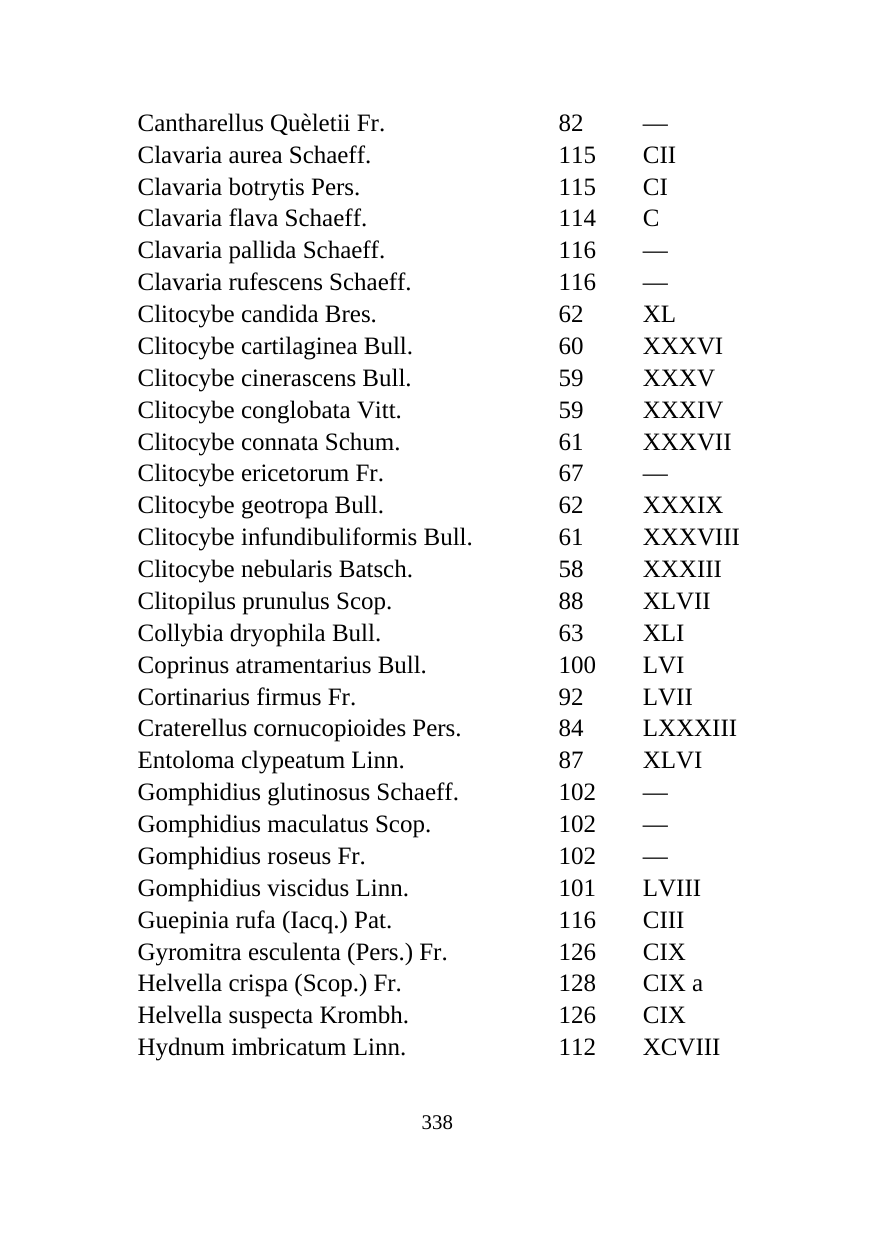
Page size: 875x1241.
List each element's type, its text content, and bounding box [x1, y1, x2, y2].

table_cell 115 [527, 170, 612, 202]
table_cell — [612, 457, 768, 489]
table_cell Guepinia rufa (Iacq.) Pat. [106, 903, 527, 935]
table_cell 63 [527, 616, 612, 648]
table_cell XL [612, 298, 768, 329]
table_cell XXXIII [612, 553, 768, 584]
table_cell 102 [527, 776, 612, 807]
table_cell 112 [527, 1031, 612, 1062]
table_cell Clitocybe nebularis Batsch. [106, 553, 527, 584]
table_cell XXXVII [612, 425, 768, 457]
table_cell 84 [527, 712, 612, 744]
table_cell Gomphidius viscidus Linn. [106, 871, 527, 903]
table_cell Clavaria rufescens Schaeff. [106, 266, 527, 297]
table_cell 92 [527, 680, 612, 712]
table_cell C [612, 202, 768, 234]
table_cell 116 [527, 234, 612, 266]
table_cell Clitocybe candida Bres. [106, 298, 527, 329]
table_cell XLI [612, 616, 768, 648]
table_cell Clitocybe ericetorum Fr. [106, 457, 527, 489]
table_cell LVII [612, 680, 768, 712]
table_cell Helvella crispa (Scop.) Fr. [106, 967, 527, 999]
table_cell CII [612, 138, 768, 170]
table_cell Gyromitra esculenta (Pers.) Fr. [106, 935, 527, 967]
table_cell XXXV [612, 361, 768, 393]
table_cell 116 [527, 903, 612, 935]
table_cell Collybia dryophila Bull. [106, 616, 527, 648]
table_cell XXXIX [612, 489, 768, 521]
table_cell 102 [527, 839, 612, 871]
table_cell Clitocybe cinerascens Bull. [106, 361, 527, 393]
table_cell 62 [527, 489, 612, 521]
table_cell XLVII [612, 584, 768, 616]
table_cell 82 [527, 106, 612, 138]
table_cell Clavaria aurea Schaeff. [106, 138, 527, 170]
table_cell Clitopilus prunulus Scop. [106, 584, 527, 616]
table_cell Cantharellus Quèletii Fr. [106, 106, 527, 138]
table_cell LXXXIII [612, 712, 768, 744]
table_cell Clavaria flava Schaeff. [106, 202, 527, 234]
table_cell 58 [527, 553, 612, 584]
table_cell Hydnum imbricatum Linn. [106, 1031, 527, 1062]
table_cell 61 [527, 425, 612, 457]
table_cell 61 [527, 521, 612, 552]
table_cell Gomphidius glutinosus Schaeff. [106, 776, 527, 807]
table_cell — [612, 266, 768, 297]
table_cell CI [612, 170, 768, 202]
table_cell Clitocybe infundibuliformis Bull. [106, 521, 527, 552]
table_cell 126 [527, 999, 612, 1031]
table_cell 114 [527, 202, 612, 234]
table_cell 67 [527, 457, 612, 489]
table_cell XXXIV [612, 393, 768, 425]
table_cell Entoloma clypeatum Linn. [106, 744, 527, 776]
table_cell XLVI [612, 744, 768, 776]
table_cell 115 [527, 138, 612, 170]
table_cell 126 [527, 935, 612, 967]
table_cell Gomphidius maculatus Scop. [106, 808, 527, 839]
table_cell Clitocybe geotropa Bull. [106, 489, 527, 521]
table_cell — [612, 234, 768, 266]
table_cell 62 [527, 298, 612, 329]
table_cell Gomphidius roseus Fr. [106, 839, 527, 871]
table_cell 60 [527, 329, 612, 361]
table_cell Clavaria botrytis Pers. [106, 170, 527, 202]
table_cell 59 [527, 361, 612, 393]
table_cell CIX [612, 999, 768, 1031]
table_cell XXXVIII [612, 521, 768, 552]
table_cell Coprinus atramentarius Bull. [106, 648, 527, 680]
table_cell Cortinarius firmus Fr. [106, 680, 527, 712]
table_cell XXXVI [612, 329, 768, 361]
table_cell — [612, 106, 768, 138]
table_cell 59 [527, 393, 612, 425]
table_cell LVIII [612, 871, 768, 903]
table_cell Clitocybe cartilaginea Bull. [106, 329, 527, 361]
table_cell 128 [527, 967, 612, 999]
table_cell — [612, 808, 768, 839]
table_cell CIII [612, 903, 768, 935]
table_cell XCVIII [612, 1031, 768, 1062]
table_cell Helvella suspecta Krombh. [106, 999, 527, 1031]
table_cell 88 [527, 584, 612, 616]
table_cell Clavaria pallida Schaeff. [106, 234, 527, 266]
table_cell CIX [612, 935, 768, 967]
table_cell — [612, 839, 768, 871]
table_cell Craterellus cornucopioides Pers. [106, 712, 527, 744]
table_cell 100 [527, 648, 612, 680]
table_cell Clitocybe connata Schum. [106, 425, 527, 457]
table_cell CIX a [612, 967, 768, 999]
table_cell — [612, 776, 768, 807]
table_cell Clitocybe conglobata Vitt. [106, 393, 527, 425]
table_cell 101 [527, 871, 612, 903]
table_cell 87 [527, 744, 612, 776]
table_cell 102 [527, 808, 612, 839]
table_cell LVI [612, 648, 768, 680]
table_cell 116 [527, 266, 612, 297]
